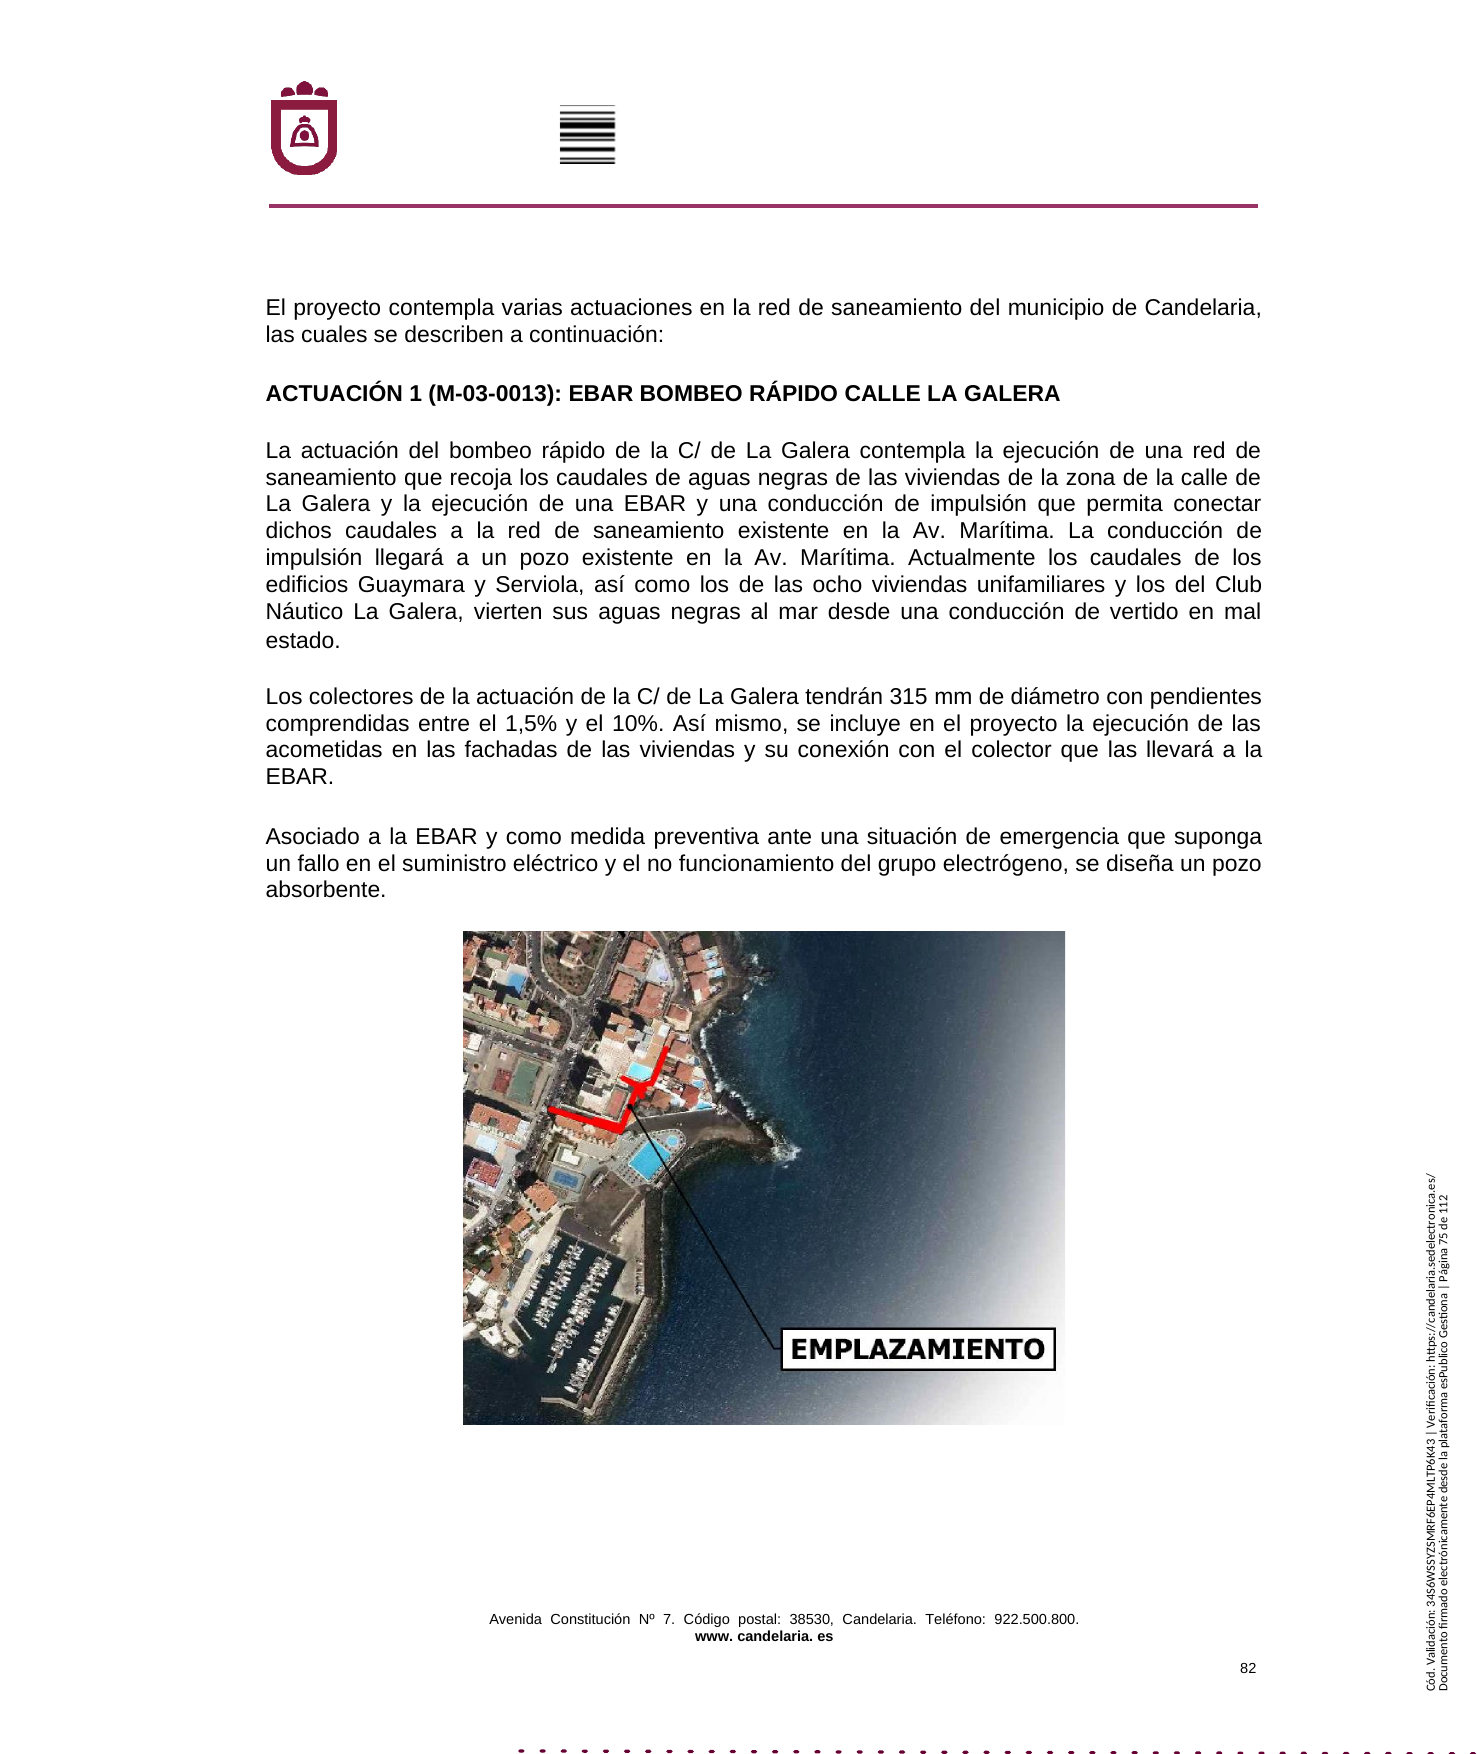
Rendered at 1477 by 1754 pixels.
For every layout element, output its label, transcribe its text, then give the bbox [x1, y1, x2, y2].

text ACTUACIÓN 1 (M-03-0013): EBAR BOMBEO RÁPIDO CALLE LA GALERA [265, 378, 1263, 407]
text La actuación del bombeo rápido de la C/ de La Galera contempla la ejecución de una red de saneamiento que recoja los caudales de aguas negras de las viviendas de la zona de la calle de La Galera y la ejecución de una EBAR y una conducción de impulsión que permita conectar dichos caudales a la red de saneamiento existente en la Av. Marítima. La conducción de impulsión llegará a un pozo existente en la Av. Marítima. Actualmente los caudales de los edificios Guaymara y Serviola, así como los de las ocho viviendas unifamiliares y los del Club Náutico La Galera, vierten sus aguas negras al mar desde una conducción de vertido en mal estado. [265, 437, 1263, 653]
text Los colectores de la actuación de la C/ de La Galera tendrán 315 mm de diámetro con pendientes comprendidas entre el 1,5% y el 10%. Así mismo, se incluye en el proyecto la ejecución de las acometidas en las fachadas de las viviendas y su conexión con el colector que las llevará a la EBAR. [265, 683, 1263, 790]
text Asociado a la EBAR y como medida preventiva ante una situación de emergencia que suponga un fallo en el suministro eléctrico y el no funcionamiento del grupo electrógeno, se diseña un pozo absorbente. [265, 823, 1263, 903]
text El proyecto contempla varias actuaciones en la red de saneamiento del municipio de Candelaria, las cuales se describen a continuación: [265, 294, 1263, 347]
